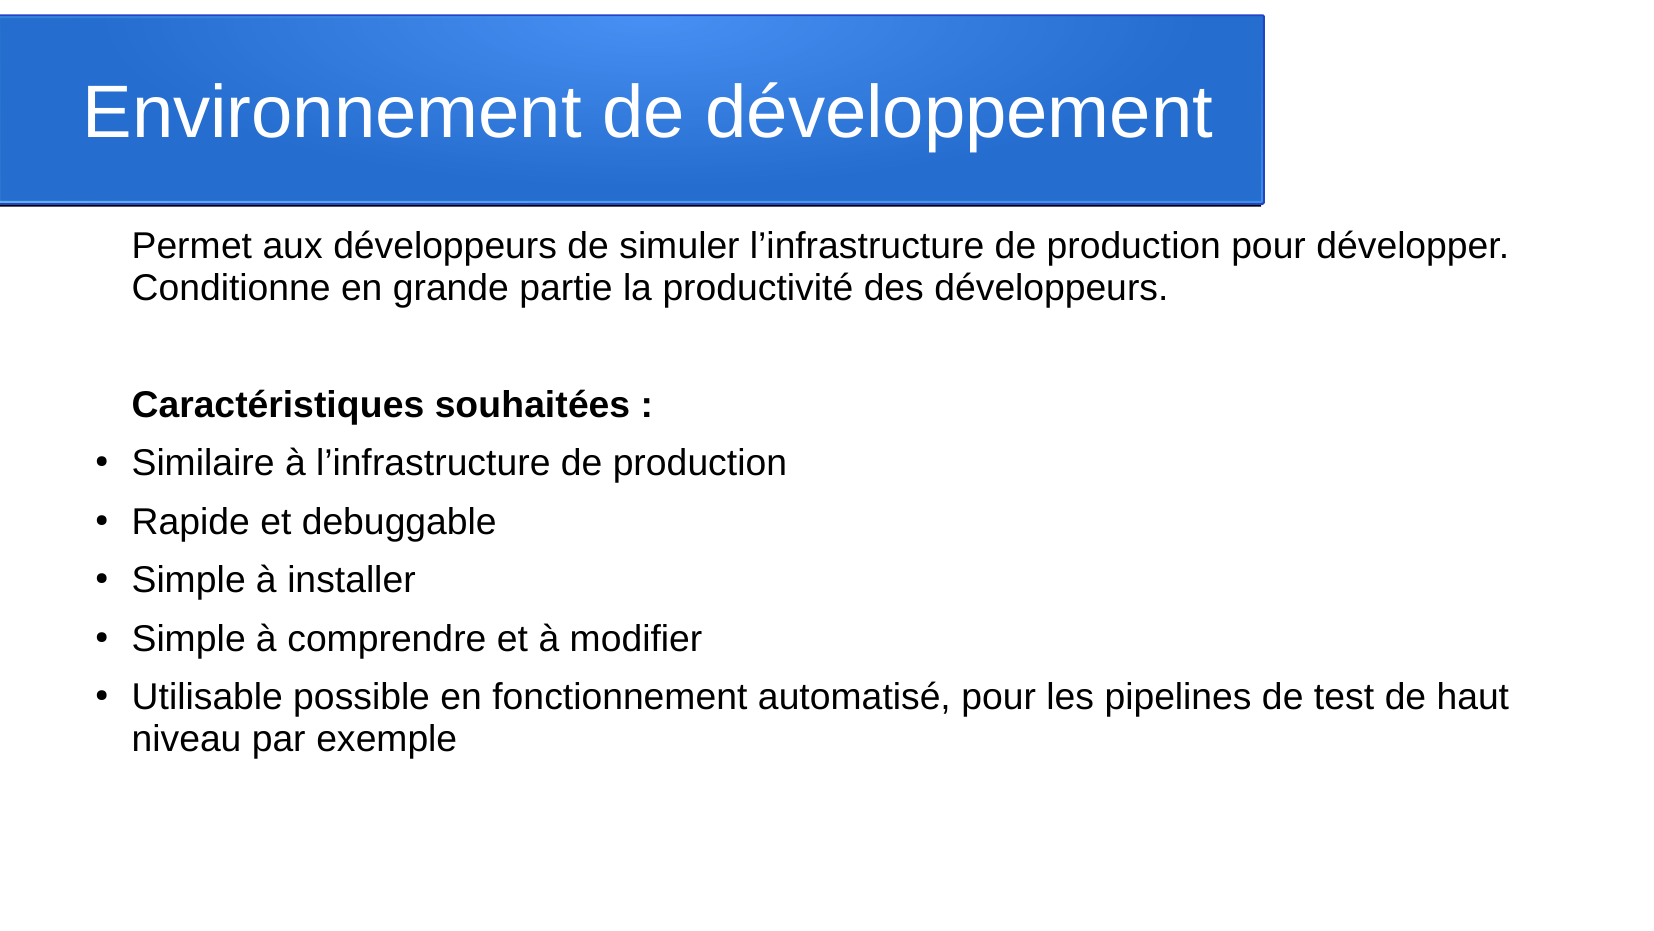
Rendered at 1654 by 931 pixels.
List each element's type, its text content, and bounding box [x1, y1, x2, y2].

title Environnement de développement [82, 35, 1235, 189]
list Permet aux développeurs de simuler l’infrastructure de production pour développer. Conditionne en grande partie la productivité des développeurs. Caractéristiques souhaitées : Similaire à l’infrastructure de production Rapide et debuggable Simple à installer Simple à comprendre et à modifier Utilisable possible en fonctionnement automatisé, pour les pipelines de test de haut niveau par exemple [82, 224, 1571, 764]
